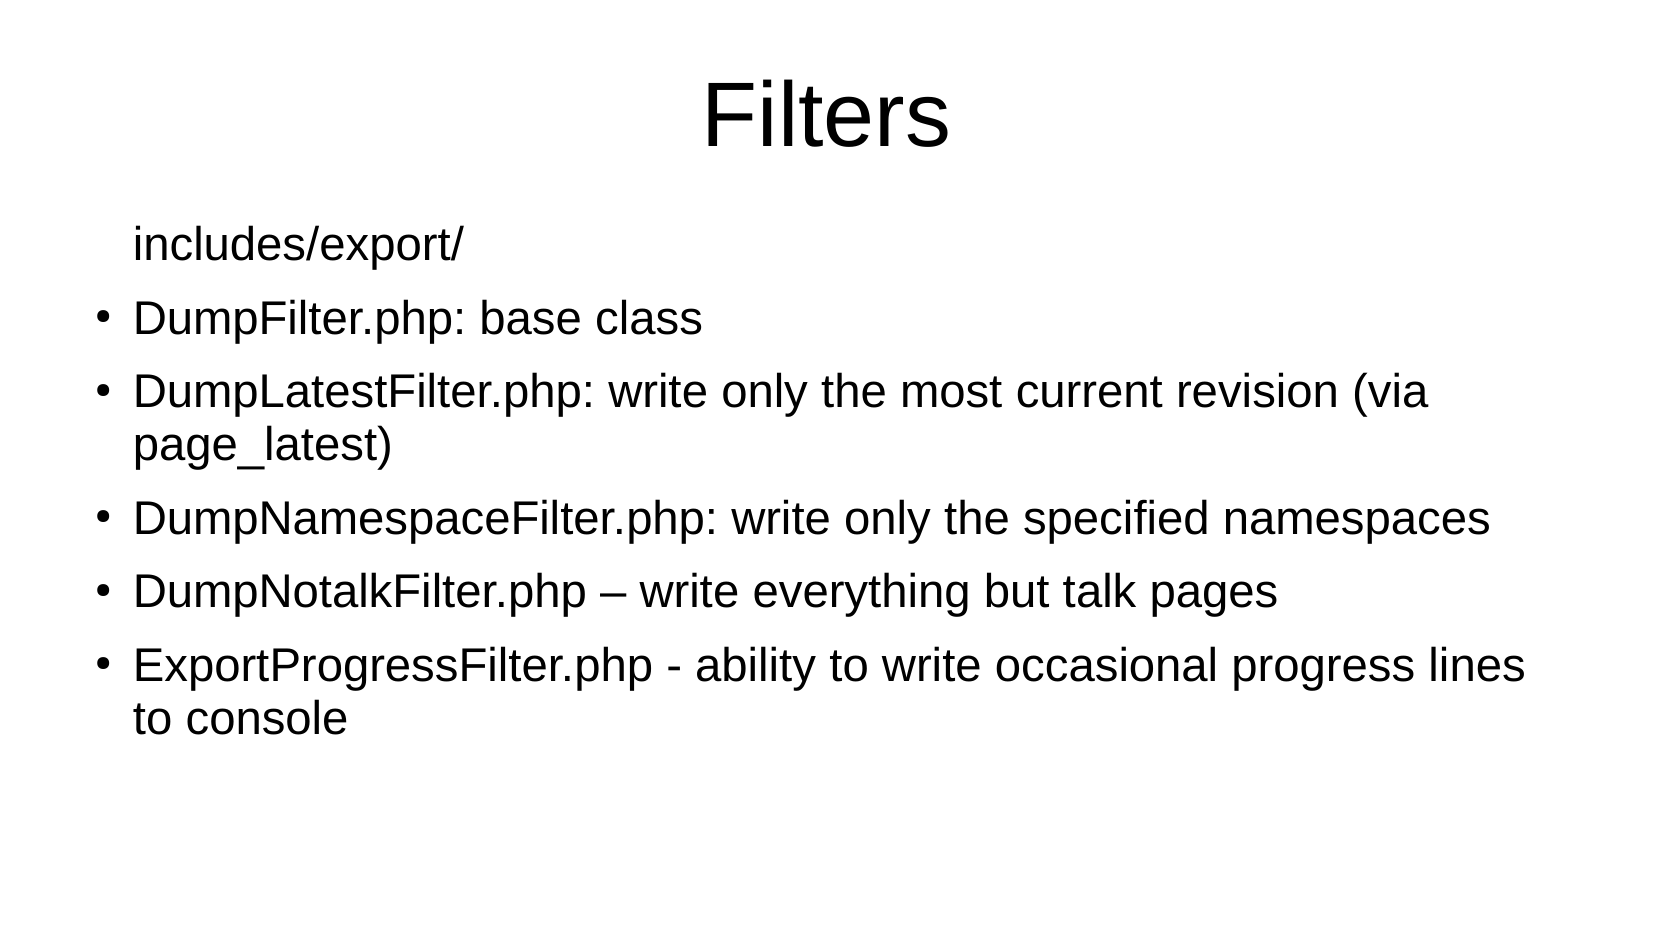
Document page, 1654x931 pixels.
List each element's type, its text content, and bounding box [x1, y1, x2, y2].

title Filters [82, 37, 1571, 193]
list includes/export/ DumpFilter.php: base class DumpLatestFilter.php: write only the most current revision (via page_latest) DumpNamespaceFilter.php: write only the specified namespaces DumpNotalkFilter.php – write everything but talk pages ExportProgressFilter.php - ability to write occasional progress lines to console [82, 217, 1571, 758]
